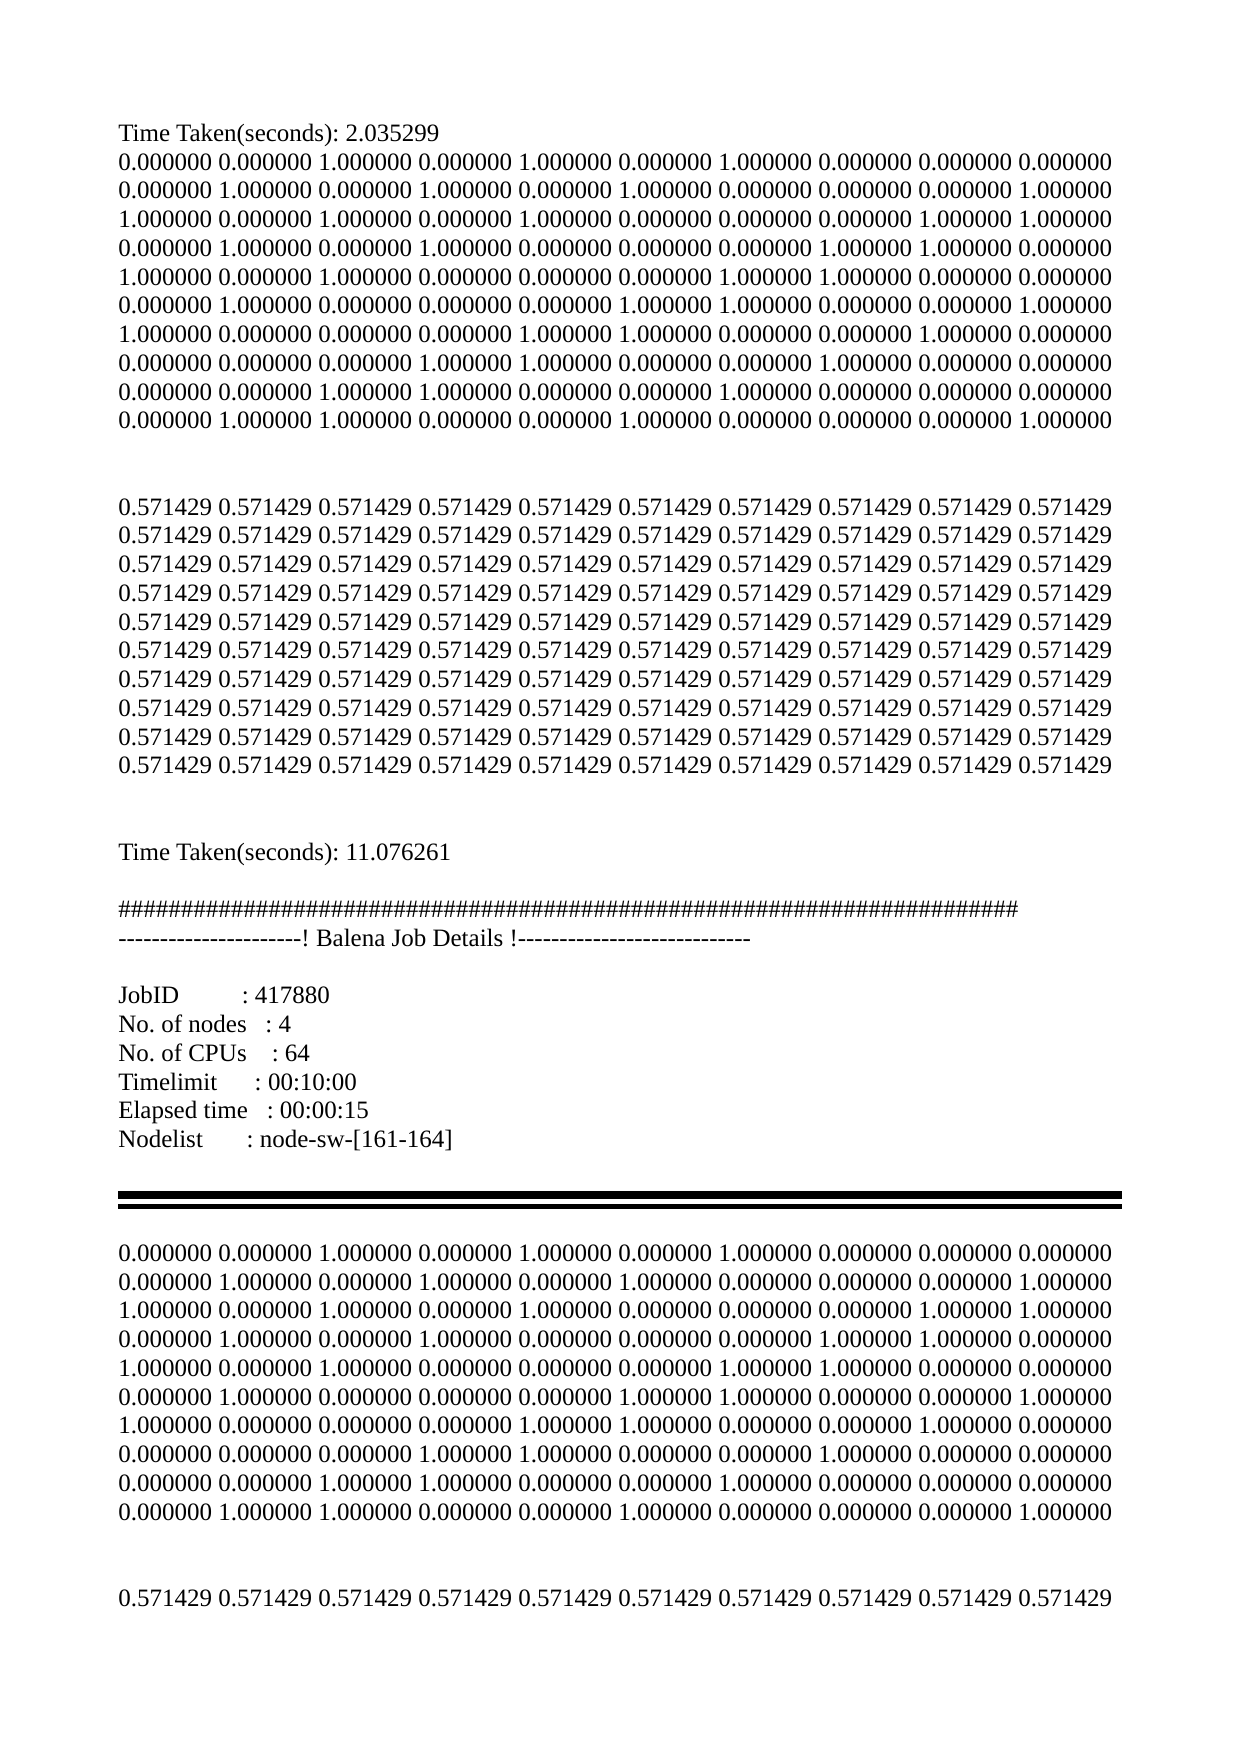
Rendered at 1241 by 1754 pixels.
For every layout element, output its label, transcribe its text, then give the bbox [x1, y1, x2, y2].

text 1.000000 0.000000 0.000000 0.000000 1.000000 1.000000 0.000000 0.000000 1.000000 0.000000 [118, 319, 1122, 348]
text 0.000000 1.000000 1.000000 0.000000 0.000000 1.000000 0.000000 0.000000 0.000000 1.000000 [118, 406, 1122, 434]
text 0.571429 0.571429 0.571429 0.571429 0.571429 0.571429 0.571429 0.571429 0.571429 0.571429 [118, 664, 1122, 693]
text ######################################################################## [118, 894, 1122, 923]
text 0.000000 1.000000 0.000000 1.000000 0.000000 1.000000 0.000000 0.000000 0.000000 1.000000 [118, 176, 1122, 204]
text 0.000000 1.000000 1.000000 0.000000 0.000000 1.000000 0.000000 0.000000 0.000000 1.000000 [118, 1497, 1122, 1526]
text Time Taken(seconds): 11.076261 [118, 837, 1122, 866]
text 0.000000 1.000000 0.000000 0.000000 0.000000 1.000000 1.000000 0.000000 0.000000 1.000000 [118, 291, 1122, 319]
text JobID : 417880 [118, 981, 1122, 1009]
text Timelimit : 00:10:00 [118, 1067, 1122, 1096]
text 0.571429 0.571429 0.571429 0.571429 0.571429 0.571429 0.571429 0.571429 0.571429 0.571429 [118, 1583, 1122, 1612]
text No. of CPUs : 64 [118, 1038, 1122, 1067]
text 0.000000 1.000000 0.000000 1.000000 0.000000 0.000000 0.000000 1.000000 1.000000 0.000000 [118, 233, 1122, 262]
text 0.571429 0.571429 0.571429 0.571429 0.571429 0.571429 0.571429 0.571429 0.571429 0.571429 [118, 751, 1122, 779]
text 1.000000 0.000000 1.000000 0.000000 1.000000 0.000000 0.000000 0.000000 1.000000 1.000000 [118, 1296, 1122, 1324]
text Elapsed time : 00:00:15 [118, 1096, 1122, 1124]
text 0.000000 0.000000 0.000000 1.000000 1.000000 0.000000 0.000000 1.000000 0.000000 0.000000 [118, 1439, 1122, 1468]
text 0.000000 0.000000 0.000000 1.000000 1.000000 0.000000 0.000000 1.000000 0.000000 0.000000 [118, 348, 1122, 377]
text 0.571429 0.571429 0.571429 0.571429 0.571429 0.571429 0.571429 0.571429 0.571429 0.571429 [118, 492, 1122, 521]
text 1.000000 0.000000 1.000000 0.000000 1.000000 0.000000 0.000000 0.000000 1.000000 1.000000 [118, 204, 1122, 233]
text 0.571429 0.571429 0.571429 0.571429 0.571429 0.571429 0.571429 0.571429 0.571429 0.571429 [118, 693, 1122, 722]
text Nodelist : node-sw-[161-164] [118, 1124, 1122, 1153]
text 0.571429 0.571429 0.571429 0.571429 0.571429 0.571429 0.571429 0.571429 0.571429 0.571429 [118, 636, 1122, 664]
text Time Taken(seconds): 2.035299 [118, 118, 1122, 147]
text 0.571429 0.571429 0.571429 0.571429 0.571429 0.571429 0.571429 0.571429 0.571429 0.571429 [118, 521, 1122, 549]
text 0.571429 0.571429 0.571429 0.571429 0.571429 0.571429 0.571429 0.571429 0.571429 0.571429 [118, 549, 1122, 578]
text 1.000000 0.000000 0.000000 0.000000 1.000000 1.000000 0.000000 0.000000 1.000000 0.000000 [118, 1411, 1122, 1439]
text 0.571429 0.571429 0.571429 0.571429 0.571429 0.571429 0.571429 0.571429 0.571429 0.571429 [118, 722, 1122, 751]
text 1.000000 0.000000 1.000000 0.000000 0.000000 0.000000 1.000000 1.000000 0.000000 0.000000 [118, 262, 1122, 291]
text 0.000000 1.000000 0.000000 1.000000 0.000000 1.000000 0.000000 0.000000 0.000000 1.000000 [118, 1267, 1122, 1296]
text 0.571429 0.571429 0.571429 0.571429 0.571429 0.571429 0.571429 0.571429 0.571429 0.571429 [118, 578, 1122, 607]
text 0.000000 0.000000 1.000000 1.000000 0.000000 0.000000 1.000000 0.000000 0.000000 0.000000 [118, 1468, 1122, 1497]
text No. of nodes : 4 [118, 1009, 1122, 1038]
text 0.000000 0.000000 1.000000 0.000000 1.000000 0.000000 1.000000 0.000000 0.000000 0.000000 [118, 147, 1122, 176]
text 0.000000 0.000000 1.000000 1.000000 0.000000 0.000000 1.000000 0.000000 0.000000 0.000000 [118, 377, 1122, 406]
text 0.571429 0.571429 0.571429 0.571429 0.571429 0.571429 0.571429 0.571429 0.571429 0.571429 [118, 607, 1122, 636]
text 0.000000 0.000000 1.000000 0.000000 1.000000 0.000000 1.000000 0.000000 0.000000 0.000000 [118, 1238, 1122, 1267]
text 0.000000 1.000000 0.000000 1.000000 0.000000 0.000000 0.000000 1.000000 1.000000 0.000000 [118, 1324, 1122, 1353]
text 0.000000 1.000000 0.000000 0.000000 0.000000 1.000000 1.000000 0.000000 0.000000 1.000000 [118, 1382, 1122, 1411]
text 1.000000 0.000000 1.000000 0.000000 0.000000 0.000000 1.000000 1.000000 0.000000 0.000000 [118, 1353, 1122, 1382]
text ----------------------! Balena Job Details !---------------------------- [118, 923, 1122, 952]
